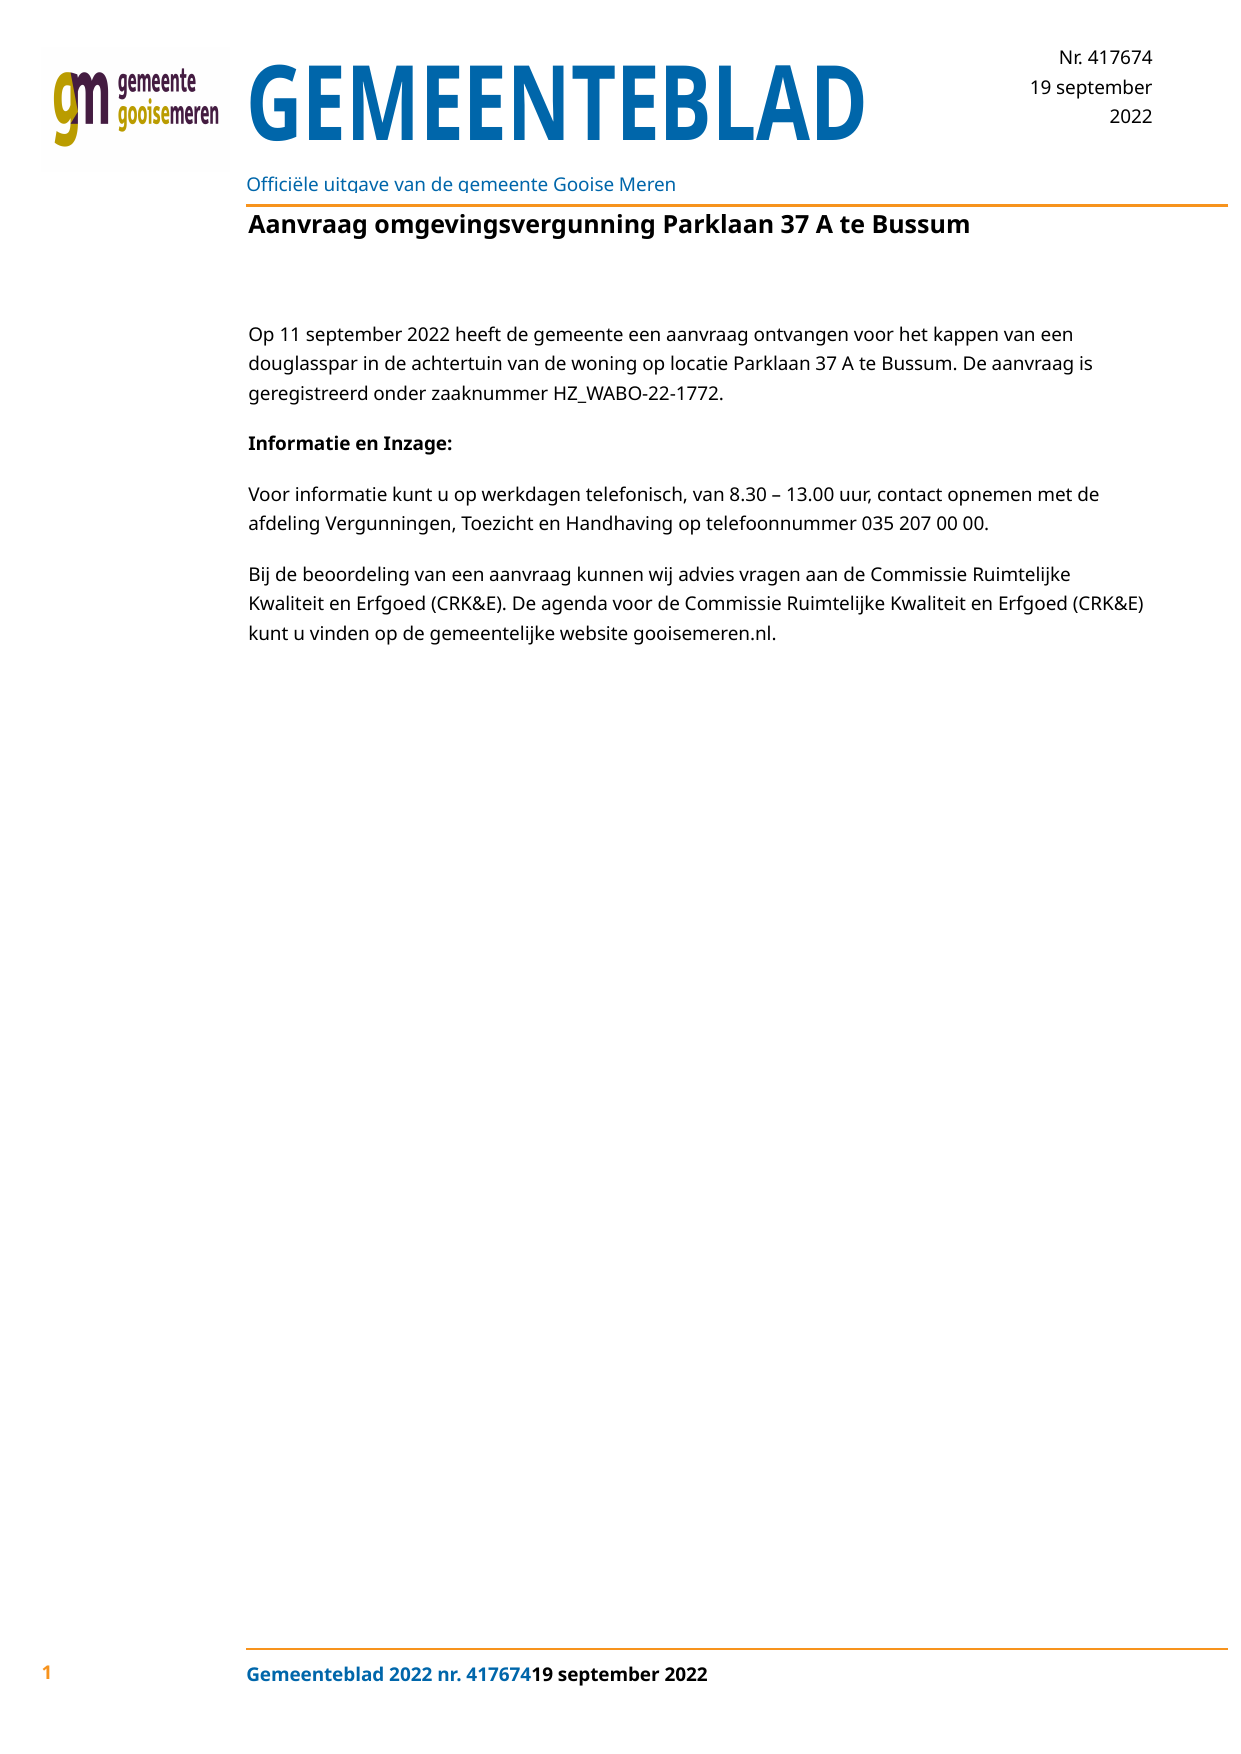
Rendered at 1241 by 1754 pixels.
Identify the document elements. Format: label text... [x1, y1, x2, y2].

text Informatie en Inzage: [248, 430, 1152, 456]
text Op 11 september 2022 heeft de gemeente een aanvraag ontvangen voor het kappen van een douglasspar in de achtertuin van de woning op locatie Parklaan 37 A te Bussum. De aanvraag is geregistreerd onder zaaknummer HZ_WABO-22-1772. [248, 321, 1152, 406]
picture [41, 47, 231, 172]
text Bij de beoordeling van een aanvraag kunnen wij advies vragen aan de Commissie Ruimtelijke Kwaliteit en Erfgoed (CRK&E). De agenda voor de Commissie Ruimtelijke Kwaliteit en Erfgoed (CRK&E) kunt u vinden op de gemeentelijke website gooisemeren.nl. [248, 561, 1152, 646]
text Voor informatie kunt u op werkdagen telefonisch, van 8.30 – 13.00 uur, contact opnemen met de afdeling Vergunningen, Toezicht en Handhaving op telefoonnummer 035 207 00 00. [248, 481, 1152, 536]
text Aanvraag omgevingsvergunning Parklaan 37 A te Bussum [248, 207, 1152, 241]
